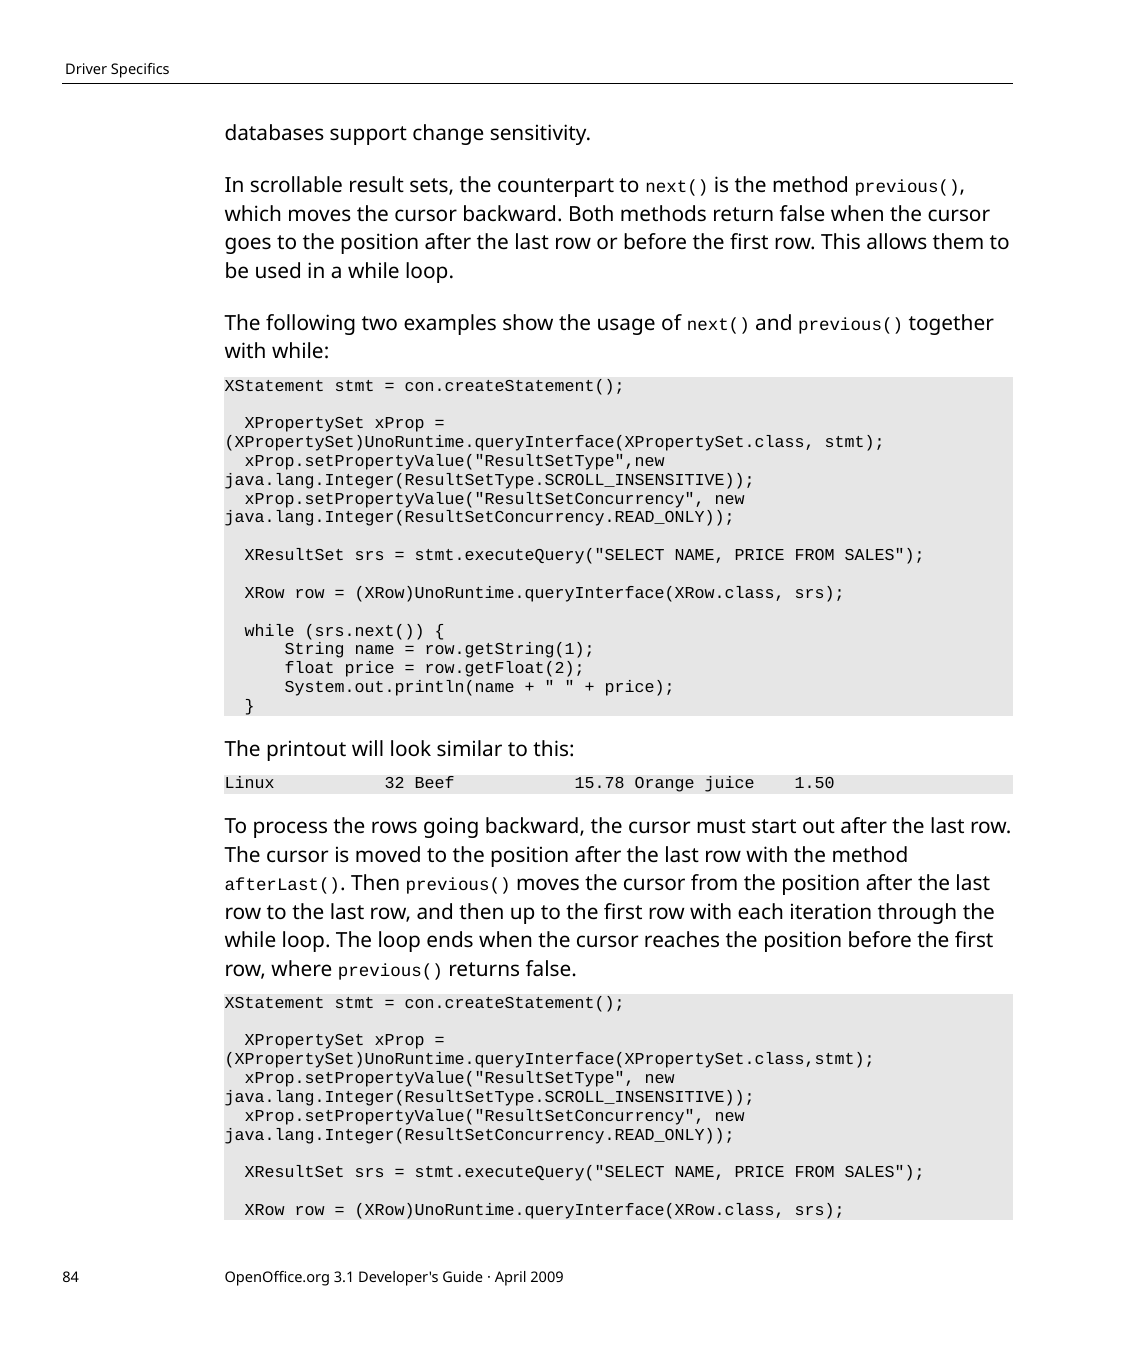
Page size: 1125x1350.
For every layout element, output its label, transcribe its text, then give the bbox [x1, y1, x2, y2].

text The printout will look similar to this: [224, 734, 1013, 763]
text To process the rows going backward, the cursor must start out after the last row. The cursor is moved to the position after the last row with the method afterLast(). Then previous() moves the cursor from the position after the last row to the last row, and then up to the first row with each iteration through the while loop. The loop ends when the cursor reaches the position before the first row, where previous() returns false. [224, 812, 1013, 982]
text databases support change sensitivity. [224, 118, 1013, 147]
text The following two examples show the usage of next() and previous() together with while: [224, 308, 1013, 365]
text XStatement stmt = con.createStatement(); XPropertySet xProp = (XPropertySet)UnoRuntime.queryInterface(XPropertySet.class,stmt); xProp.setPropertyValue("ResultSetType", new java.lang.Integer(ResultSetType.SCROLL_INSENSITIVE)); xProp.setPropertyValue("ResultSetConcurrency", new java.lang.Integer(ResultSetConcurrency.READ_ONLY)); XResultSet srs = stmt.executeQuery("SELECT NAME, PRICE FROM SALES"); XRow row = (XRow)UnoRuntime.queryInterface(XRow.class, srs); [224, 994, 1013, 1220]
text In scrollable result sets, the counterpart to next() is the method previous(), which moves the cursor backward. Both methods return false when the cursor goes to the position after the last row or before the first row. This allows them to be used in a while loop. [224, 171, 1013, 284]
text XStatement stmt = con.createStatement(); XPropertySet xProp = (XPropertySet)UnoRuntime.queryInterface(XPropertySet.class, stmt); xProp.setPropertyValue("ResultSetType",new java.lang.Integer(ResultSetType.SCROLL_INSENSITIVE)); xProp.setPropertyValue("ResultSetConcurrency", new java.lang.Integer(ResultSetConcurrency.READ_ONLY)); XResultSet srs = stmt.executeQuery("SELECT NAME, PRICE FROM SALES"); XRow row = (XRow)UnoRuntime.queryInterface(XRow.class, srs); while (srs.next()) { String name = row.getString(1); float price = row.getFloat(2); System.out.println(name + " " + price); } [224, 377, 1013, 716]
text Linux 32 Beef 15.78 Orange juice 1.50 [224, 775, 1013, 794]
